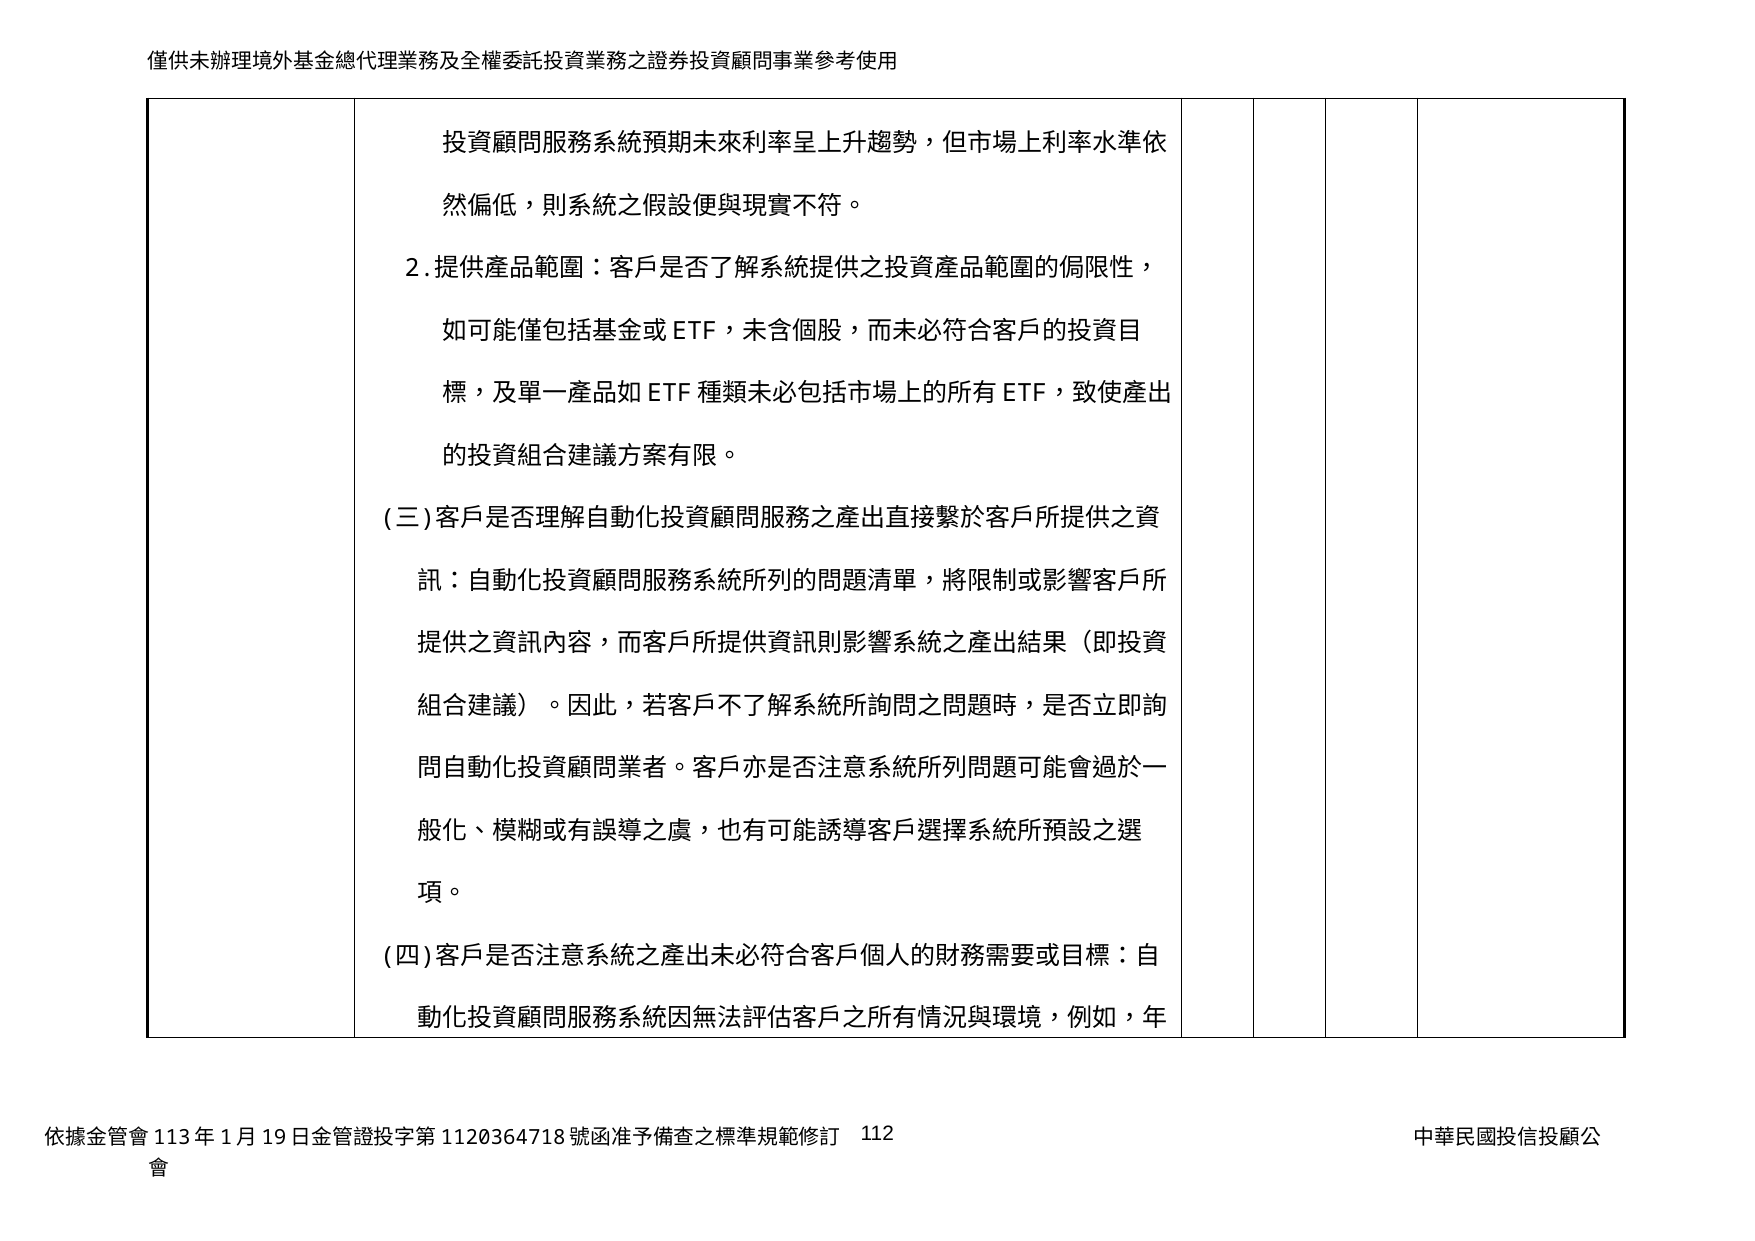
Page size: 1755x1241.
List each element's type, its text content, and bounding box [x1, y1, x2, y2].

table_cell [1182, 99, 1253, 1037]
table_cell [1418, 99, 1623, 1037]
table_cell [1326, 99, 1417, 1037]
table_cell [149, 99, 354, 1037]
table_cell [1254, 99, 1325, 1037]
table_cell 投資顧問服務系統預期未來利率呈上升趨勢，但市場上利率水準依然偏低，則系統之假設便與現實不符。 2.提供產品範圍：客戶是否了解系統提供之投資產品範圍的侷限性，如可能僅包括基金或ETF，未含個股，而未必符合客戶的投資目標，及單一產品如ETF種類未必包括市場上的所有ETF，致使產出的投資組合建議方案有限。 (三)客戶是否理解自動化投資顧問服務之產出直接繫於客戶所提供之資訊：自動化投資顧問服務系統所列的問題清單，將限制或影響客戶所提供之資訊內容，而客戶所提供資訊則影響系統之產出結果（即投資組合建議）。因此，若客戶不了解系統所詢問之問題時，是否立即詢問自動化投資顧問業者。客戶亦是否注意系統所列問題可能會過於一般化、模糊或有誤導之虞，也有可能誘導客戶選擇系統所預設之選項。 (四)客戶是否注意系統之產出未必符合客戶個人的財務需要或目標：自動化投資顧問服務系統因無法評估客戶之所有情況與環境，例如，年 [355, 99, 1181, 1037]
